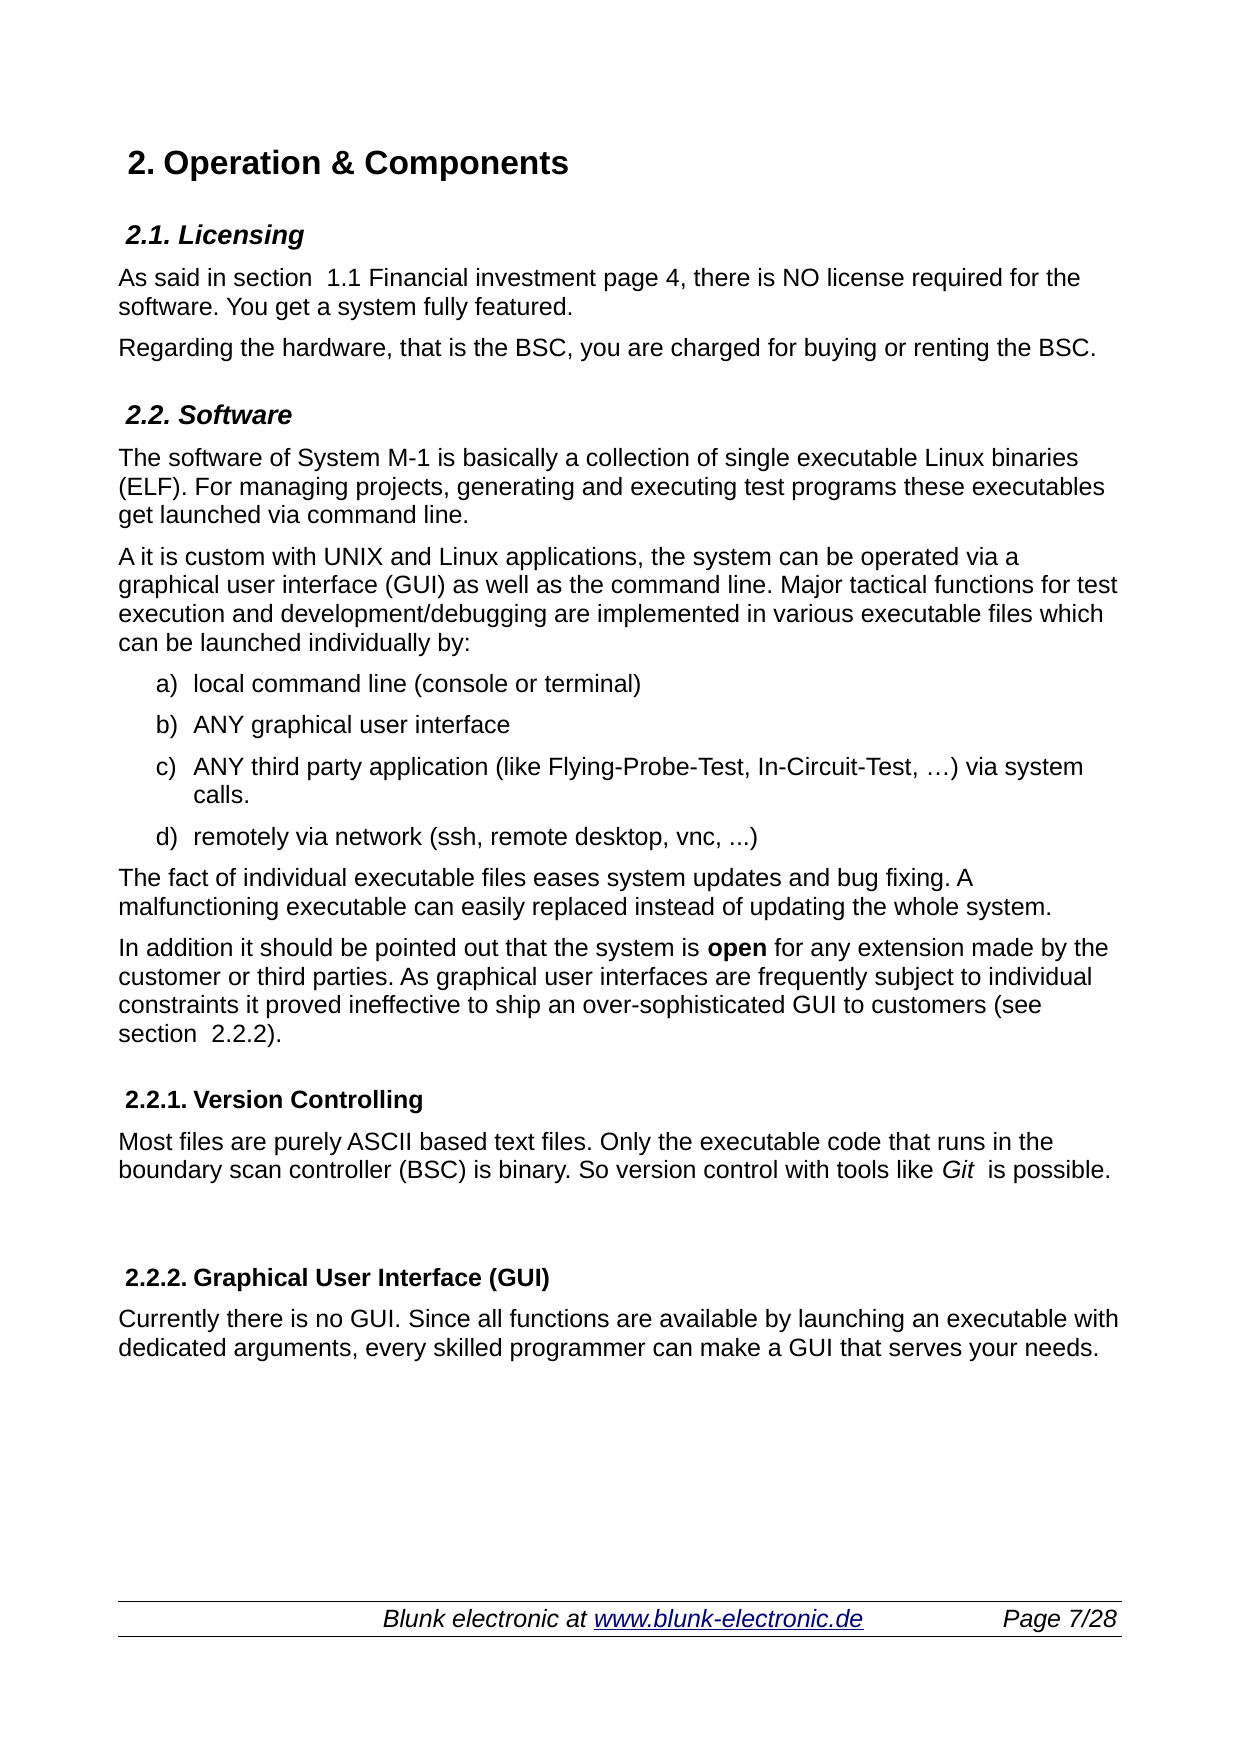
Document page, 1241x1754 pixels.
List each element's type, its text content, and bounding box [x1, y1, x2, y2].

text In addition it should be pointed out that the system is open for any extension made by the customer or third parties. As graphical user interfaces are frequently subject to individual constraints it proved ineffective to ship an over-sophisticated GUI to customers (see section 2.2.2). [118, 933, 1122, 1048]
text The software of System M-1 is basically a collection of single executable Linux binaries (ELF). For managing projects, generating and executing test programs these executables get launched via command line. [118, 443, 1122, 529]
list remotely via network (ssh, remote desktop, vnc, ...) [156, 822, 1122, 851]
list ANY third party application (like Flying-Probe-Test, In-Circuit-Test, …) via system calls. [156, 752, 1122, 809]
list local command line (console or terminal) [156, 669, 1122, 698]
subtitle Operation & Components [118, 143, 1122, 182]
text Most files are purely ASCII based text files. Only the executable code that runs in the boundary scan controller (BSC) is binary. So version control with tools like Git is possible. [118, 1127, 1122, 1184]
list ANY graphical user interface [156, 711, 1122, 739]
text The fact of individual executable files eases system updates and bug fixing. A malfunctioning executable can easily replaced instead of updating the whole system. [118, 863, 1122, 921]
subtitle Licensing [118, 219, 1122, 251]
text Currently there is no GUI. Since all functions are available by launching an executable with dedicated arguments, every skilled programmer can make a GUI that serves your needs. [118, 1304, 1122, 1362]
subtitle Version Controlling [118, 1086, 1122, 1114]
text Regarding the hardware, that is the BSC, you are charged for buying or renting the BSC. [118, 333, 1122, 362]
subtitle Software [118, 399, 1122, 431]
text As said in section 1.1 Financial investment page 4, there is NO license required for the software. You get a system fully featured. [118, 263, 1122, 321]
text A it is custom with UNIX and Linux applications, the system can be operated via a graphical user interface (GUI) as well as the command line. Major tactical functions for test execution and development/debugging are implemented in various executable files which can be launched individually by: [118, 542, 1122, 657]
subtitle Graphical User Interface (GUI) [118, 1263, 1122, 1292]
